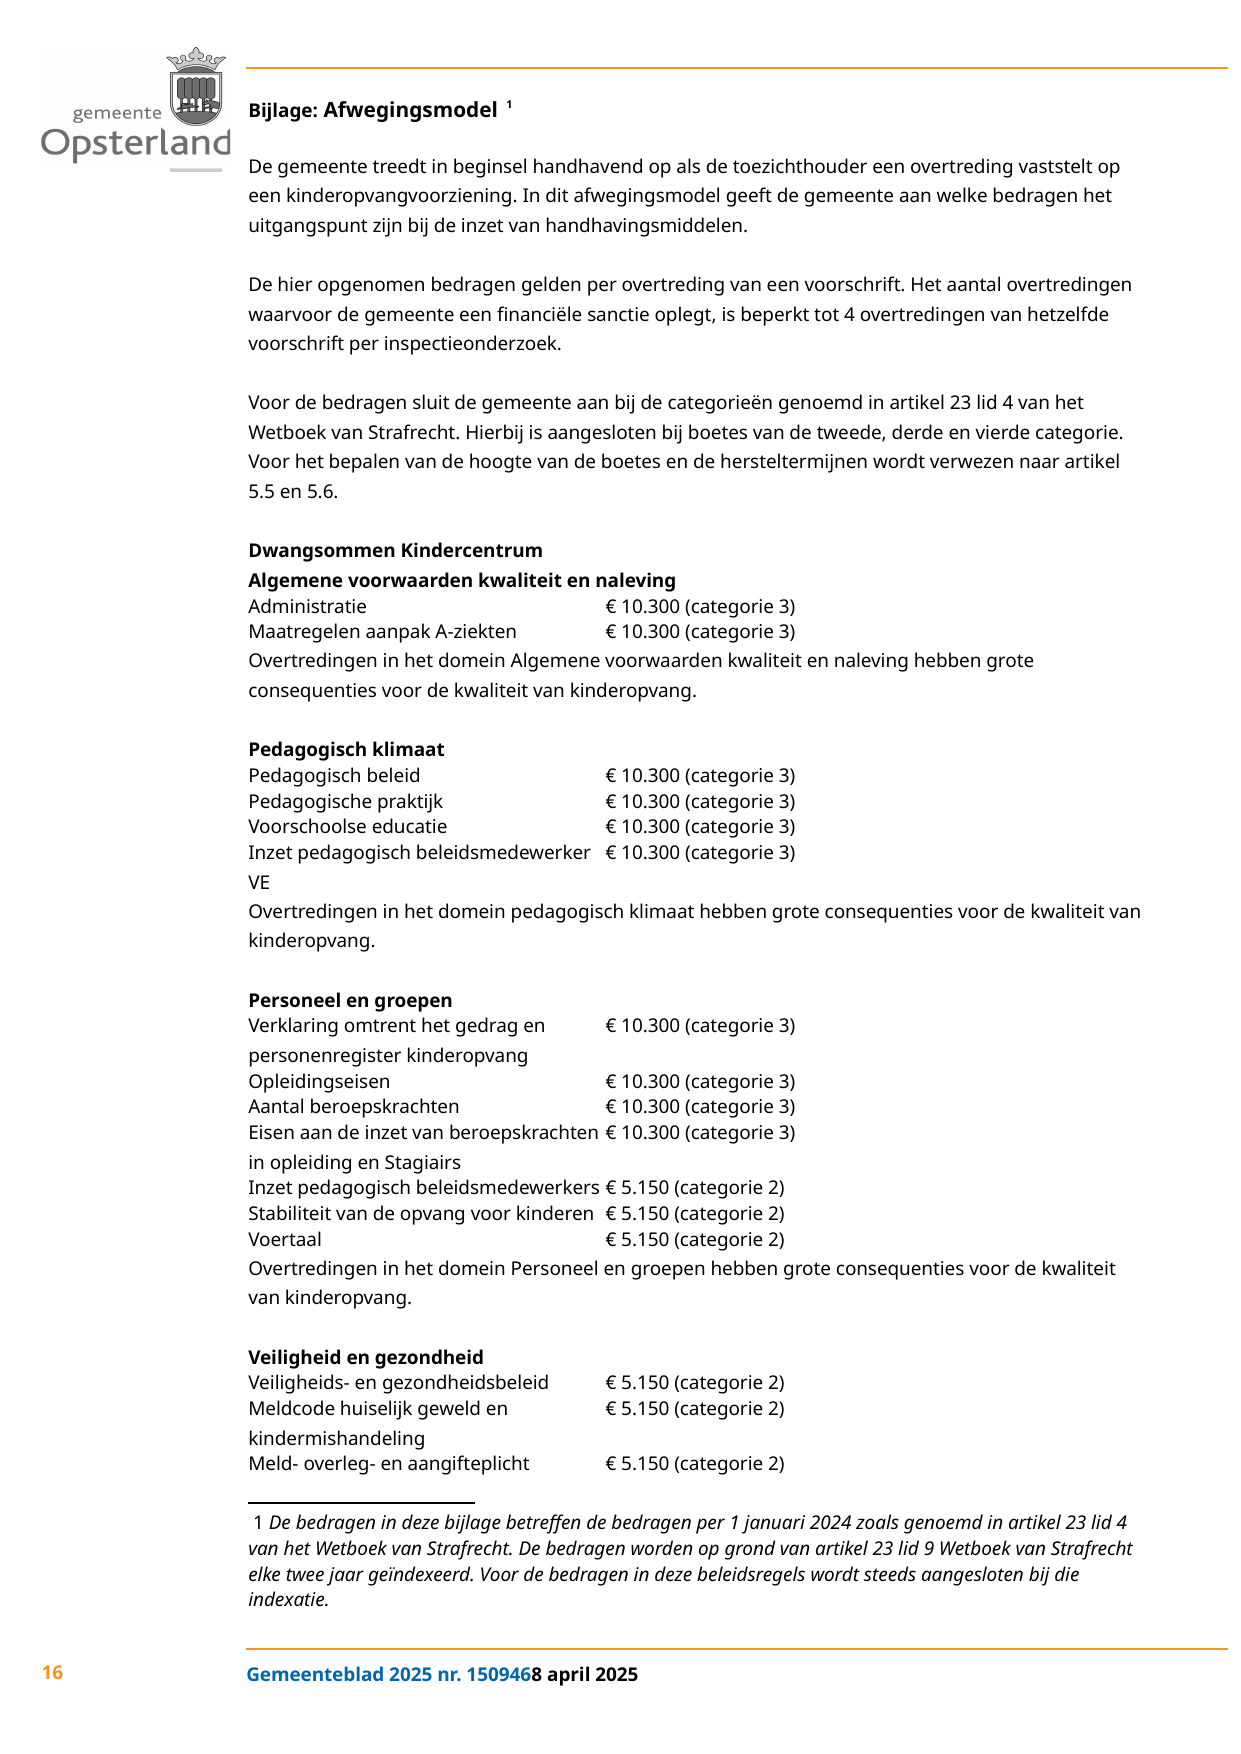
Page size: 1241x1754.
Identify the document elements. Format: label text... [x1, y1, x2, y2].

text De gemeente treedt in beginsel handhavend op als de toezichthouder een overtreding vaststelt op een kinderopvangvoorziening. In dit afwegingsmodel geeft de gemeente aan welke bedragen het uitgangspunt zijn bij de inzet van handhavingsmiddelen. [248, 153, 1152, 238]
text Bijlage: Afwegingsmodel [248, 95, 1152, 123]
table_cell Maatregelen aanpak A-ziekten [248, 619, 605, 644]
table_cell Pedagogische praktijk [248, 788, 605, 814]
table_cell € 10.300 (categorie 3) [605, 1013, 1152, 1068]
text Overtredingen in het domein pedagogisch klimaat hebben grote consequenties voor de kwaliteit van kinderopvang. [248, 898, 1152, 953]
table_cell € 10.300 (categorie 3) [605, 814, 1152, 839]
table_cell € 10.300 (categorie 3) [605, 593, 1152, 619]
text Overtredingen in het domein Algemene voorwaarden kwaliteit en naleving hebben grote consequenties voor de kwaliteit van kinderopvang. [248, 648, 1152, 703]
table_cell Administratie [248, 593, 605, 619]
table_cell Eisen aan de inzet van beroepskrachten in opleiding en Stagiairs [248, 1119, 605, 1174]
table_cell Meldcode huiselijk geweld en kindermishandeling [248, 1395, 605, 1451]
table_cell Voorschoolse educatie [248, 814, 605, 839]
table_header Algemene voorwaarden kwaliteit en naleving [248, 567, 1152, 593]
table_header Veiligheid en gezondheid [248, 1344, 1152, 1369]
text De hier opgenomen bedragen gelden per overtreding van een voorschrift. Het aantal overtredingen waarvoor de gemeente een financiële sanctie oplegt, is beperkt tot 4 overtredingen van hetzelfde voorschrift per inspectieonderzoek. [248, 271, 1152, 356]
table_cell Opleidingseisen [248, 1068, 605, 1093]
table_cell € 10.300 (categorie 3) [605, 1068, 1152, 1093]
table_cell € 10.300 (categorie 3) [605, 619, 1152, 644]
picture [41, 47, 231, 172]
table_cell € 5.150 (categorie 2) [605, 1200, 1152, 1226]
text Voor de bedragen sluit de gemeente aan bij de categorieën genoemd in artikel 23 lid 4 van het Wetboek van Strafrecht. Hierbij is aangesloten bij boetes van de tweede, derde en vierde categorie. Voor het bepalen van de hoogte van de boetes en de hersteltermijnen wordt verwezen naar artikel 5.5 en 5.6. [248, 389, 1152, 504]
text Overtredingen in het domein Personeel en groepen hebben grote consequenties voor de kwaliteit van kinderopvang. [248, 1255, 1152, 1310]
text Dwangsommen Kindercentrum [248, 537, 1152, 563]
table_cell Verklaring omtrent het gedrag en personenregister kinderopvang [248, 1013, 605, 1068]
table_cell Voertaal [248, 1226, 605, 1252]
table_cell € 5.150 (categorie 2) [605, 1395, 1152, 1451]
table_header Personeel en groepen [248, 987, 1152, 1012]
table_cell € 5.150 (categorie 2) [605, 1175, 1152, 1200]
table_cell € 10.300 (categorie 3) [605, 788, 1152, 814]
table_cell € 5.150 (categorie 2) [605, 1226, 1152, 1252]
table_cell Inzet pedagogisch beleidsmedewerkers [248, 1175, 605, 1200]
table_cell € 10.300 (categorie 3) [605, 1094, 1152, 1119]
table_cell Meld- overleg- en aangifteplicht [248, 1451, 605, 1476]
table_header Pedagogisch klimaat [248, 736, 1152, 762]
table_cell Veiligheids- en gezondheidsbeleid [248, 1370, 605, 1395]
table_cell € 5.150 (categorie 2) [605, 1451, 1152, 1476]
table_cell € 10.300 (categorie 3) [605, 762, 1152, 788]
table_cell € 10.300 (categorie 3) [605, 839, 1152, 895]
text De bedragen in deze bijlage betreffen de bedragen per 1 januari 2024 zoals genoemd in artikel 23 lid 4 van het Wetboek van Strafrecht. De bedragen worden op grond van artikel 23 lid 9 Wetboek van Strafrecht elke twee jaar geïndexeerd. Voor de bedragen in deze beleidsregels wordt steeds aangesloten bij die indexatie. [248, 1509, 1152, 1612]
table_cell Pedagogisch beleid [248, 762, 605, 788]
table_cell Inzet pedagogisch beleidsmedewerker VE [248, 839, 605, 895]
table_cell € 10.300 (categorie 3) [605, 1119, 1152, 1174]
table_cell € 5.150 (categorie 2) [605, 1370, 1152, 1395]
table_cell Stabiliteit van de opvang voor kinderen [248, 1200, 605, 1226]
table_cell Aantal beroepskrachten [248, 1094, 605, 1119]
